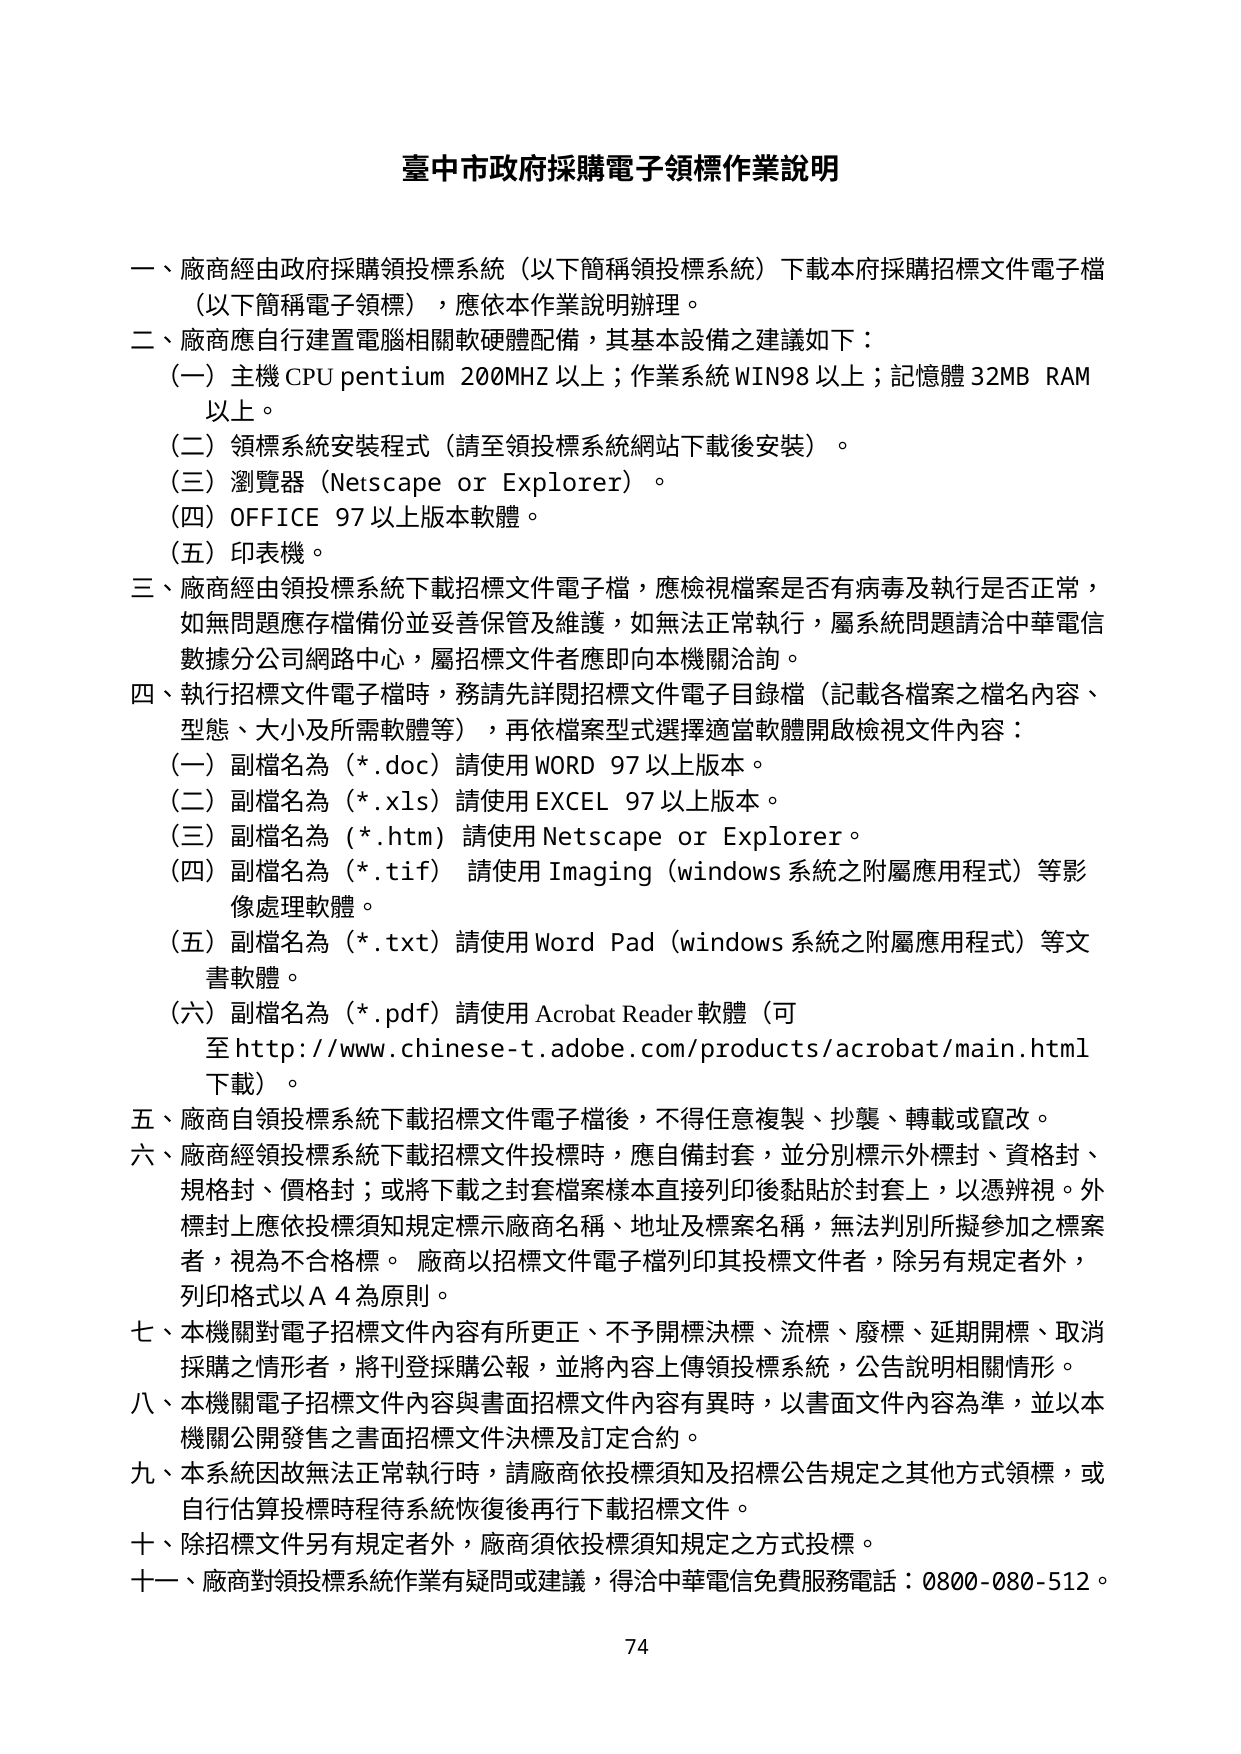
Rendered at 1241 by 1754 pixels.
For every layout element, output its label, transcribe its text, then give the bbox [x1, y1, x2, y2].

text （五）印表機。 [155, 534, 1110, 569]
text 十、除招標文件另有規定者外，廠商須依投標須知規定之方式投標。 [130, 1525, 1110, 1561]
text 九、本系統因故無法正常執行時，請廠商依投標須知及招標公告規定之其他方式領標，或自行估算投標時程待系統恢復後再行下載招標文件。 [130, 1454, 1110, 1525]
text 一、廠商經由政府採購領投標系統（以下簡稱領投標系統）下載本府採購招標文件電子檔（以下簡稱電子領標），應依本作業說明辦理。 [130, 250, 1110, 321]
text （二）副檔名為（*.xls）請使用EXCEL 97以上版本。 [155, 782, 1110, 817]
text （二）領標系統安裝程式（請至領投標系統網站下載後安裝）。 [155, 427, 1110, 463]
text 十一、廠商對領投標系統作業有疑問或建議，得洽中華電信免費服務電話：0800-080-512。 [130, 1561, 1125, 1598]
text （四）副檔名為（*.tif） 請使用Imaging（windows系統之附屬應用程式）等影像處理軟體。 [155, 852, 1110, 923]
text 六、廠商經領投標系統下載招標文件投標時，應自備封套，並分別標示外標封、資格封、規格封、價格封；或將下載之封套檔案樣本直接列印後黏貼於封套上，以憑辨視。外標封上應依投標須知規定標示廠商名稱、地址及標案名稱，無法判別所擬參加之標案者，視為不合格標。 廠商以招標文件電子檔列印其投標文件者，除另有規定者外，列印格式以Ａ４為原則。 [130, 1136, 1110, 1313]
text 二、廠商應自行建置電腦相關軟硬體配備，其基本設備之建議如下： [130, 321, 1110, 357]
text （四）OFFICE 97以上版本軟體。 [155, 498, 1110, 534]
text （一）副檔名為（*.doc）請使用WORD 97以上版本。 [155, 746, 1110, 782]
text 八、本機關電子招標文件內容與書面招標文件內容有異時，以書面文件內容為準，並以本機關公開發售之書面招標文件決標及訂定合約。 [130, 1384, 1110, 1454]
text （五）副檔名為（*.txt）請使用Word Pad（windows系統之附屬應用程式）等文書軟體。 [155, 923, 1110, 994]
text 三、廠商經由領投標系統下載招標文件電子檔，應檢視檔案是否有病毒及執行是否正常，如無問題應存檔備份並妥善保管及維護，如無法正常執行，屬系統問題請洽中華電信數據分公司網路中心，屬招標文件者應即向本機關洽詢。 [130, 569, 1110, 675]
text （三）副檔名為 (*.htm) 請使用Netscape or Explorer。 [155, 817, 1110, 852]
text （三）瀏覽器（Netscape or Explorer）。 [155, 463, 1110, 498]
text （一）主機CPU pentium 200MHZ以上；作業系統WIN98以上；記憶體32MB RAM以上。 [155, 357, 1110, 427]
text 四、執行招標文件電子檔時，務請先詳閱招標文件電子目錄檔（記載各檔案之檔名內容、型態、大小及所需軟體等），再依檔案型式選擇適當軟體開啟檢視文件內容： [130, 675, 1110, 746]
text 七、本機關對電子招標文件內容有所更正、不予開標決標、流標、廢標、延期開標、取消採購之情形者，將刊登採購公報，並將內容上傳領投標系統，公告說明相關情形。 [130, 1313, 1110, 1384]
text （六）副檔名為（*.pdf）請使用Acrobat Reader軟體（可至http://www.chinese-t.adobe.com/products/acrobat/main.html下載）。 [155, 994, 1110, 1100]
text 五、廠商自領投標系統下載招標文件電子檔後，不得任意複製、抄襲、轉載或竄改。 [130, 1100, 1110, 1136]
text 臺中市政府採購電子領標作業說明 [130, 125, 1110, 188]
